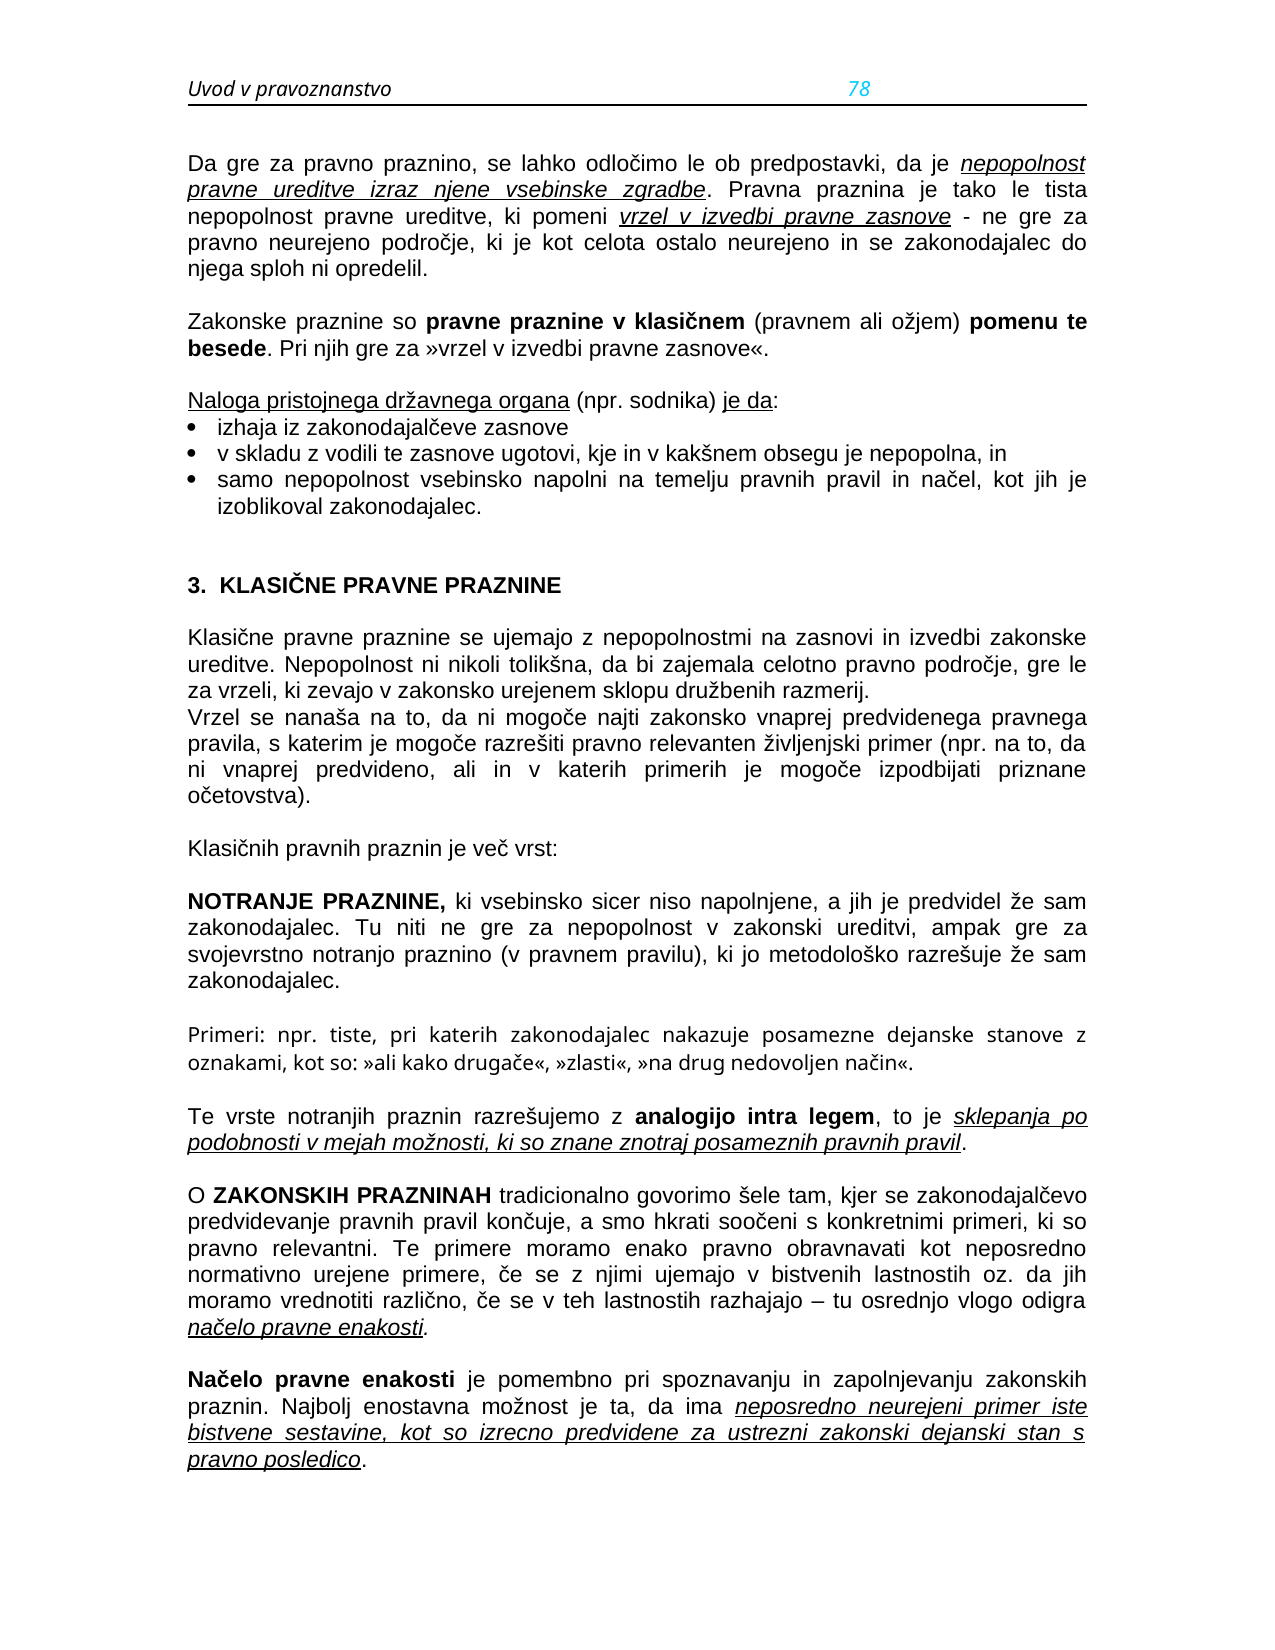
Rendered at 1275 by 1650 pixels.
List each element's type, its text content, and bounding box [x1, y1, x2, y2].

text Da gre za pravno praznino, se lahko odločimo le ob predpostavki, da je nepopolnost pravne ureditve izraz njene vsebinske zgradbe. Pravna praznina je tako le tista nepopolnost pravne ureditve, ki pomeni vrzel v izvedbi pravne zasnove - ne gre za pravno neurejeno področje, ki je kot celota ostalo neurejeno in se zakonodajalec do njega sploh ni opredelil. [187, 150, 1087, 282]
text Zakonske praznine so pravne praznine v klasičnem (pravnem ali ožjem) pomenu te besede. Pri njih gre za »vrzel v izvedbi pravne zasnove«. [187, 308, 1087, 361]
list v skladu z vodili te zasnove ugotovi, kje in v kakšnem obsegu je nepopolna, in [187, 440, 1087, 466]
text O ZAKONSKIH PRAZNINAH tradicionalno govorimo šele tam, kjer se zakonodajalčevo predvidevanje pravnih pravil končuje, a smo hkrati soočeni s konkretnimi primeri, ki so pravno relevantni. Te primere moramo enako pravno obravnavati kot neposredno normativno urejene primere, če se z njimi ujemajo v bistvenih lastnostih oz. da jih moramo vrednotiti različno, če se v teh lastnostih razhajajo – tu osrednjo vlogo odigra načelo pravne enakosti. [187, 1182, 1087, 1340]
text Te vrste notranjih praznin razrešujemo z analogijo intra legem, to je sklepanja po podobnosti v mejah možnosti, ki so znane znotraj posameznih pravnih pravil. [187, 1103, 1087, 1156]
text Klasičnih pravnih praznin je več vrst: [187, 835, 1087, 862]
text Vrzel se nanaša na to, da ni mogoče najti zakonsko vnaprej predvidenega pravnega pravila, s katerim je mogoče razrešiti pravno relevanten življenjski primer (npr. na to, da ni vnaprej predvideno, ali in v katerih primerih je mogoče izpodbijati priznane očetovstva). [187, 703, 1087, 809]
text Klasične pravne praznine se ujemajo z nepopolnostmi na zasnovi in izvedbi zakonske ureditve. Nepopolnost ni nikoli tolikšna, da bi zajemala celotno pravno področje, gre le za vrzeli, ki zevajo v zakonsko urejenem sklopu družbenih razmerij. [187, 624, 1087, 703]
text Primeri: npr. tiste, pri katerih zakonodajalec nakazuje posamezne dejanske stanove z oznakami, kot so: »ali kako drugače«, »zlasti«, »na drug nedovoljen način«. [187, 1020, 1087, 1077]
text Načelo pravne enakosti je pomembno pri spoznavanju in zapolnjevanju zakonskih praznin. Najbolj enostavna možnost je ta, da ima neposredno neurejeni primer iste bistvene sestavine, kot so izrecno predvidene za ustrezni zakonski dejanski stan s pravno posledico. [187, 1366, 1087, 1472]
text Naloga pristojnega državnega organa (npr. sodnika) je da: [187, 387, 1087, 413]
list izhaja iz zakonodajalčeve zasnove [187, 413, 1087, 440]
list samo nepopolnost vsebinsko napolni na temelju pravnih pravil in načel, kot jih je izoblikoval zakonodajalec. [187, 466, 1087, 519]
text NOTRANJE PRAZNINE, ki vsebinsko sicer niso napolnjene, a jih je predvidel že sam zakonodajalec. Tu niti ne gre za nepopolnost v zakonski ureditvi, ampak gre za svojevrstno notranjo praznino (v pravnem pravilu), ki jo metodološko razrešuje že sam zakonodajalec. [187, 888, 1087, 993]
text 3. KLASIČNE PRAVNE PRAZNINE [187, 572, 1087, 598]
